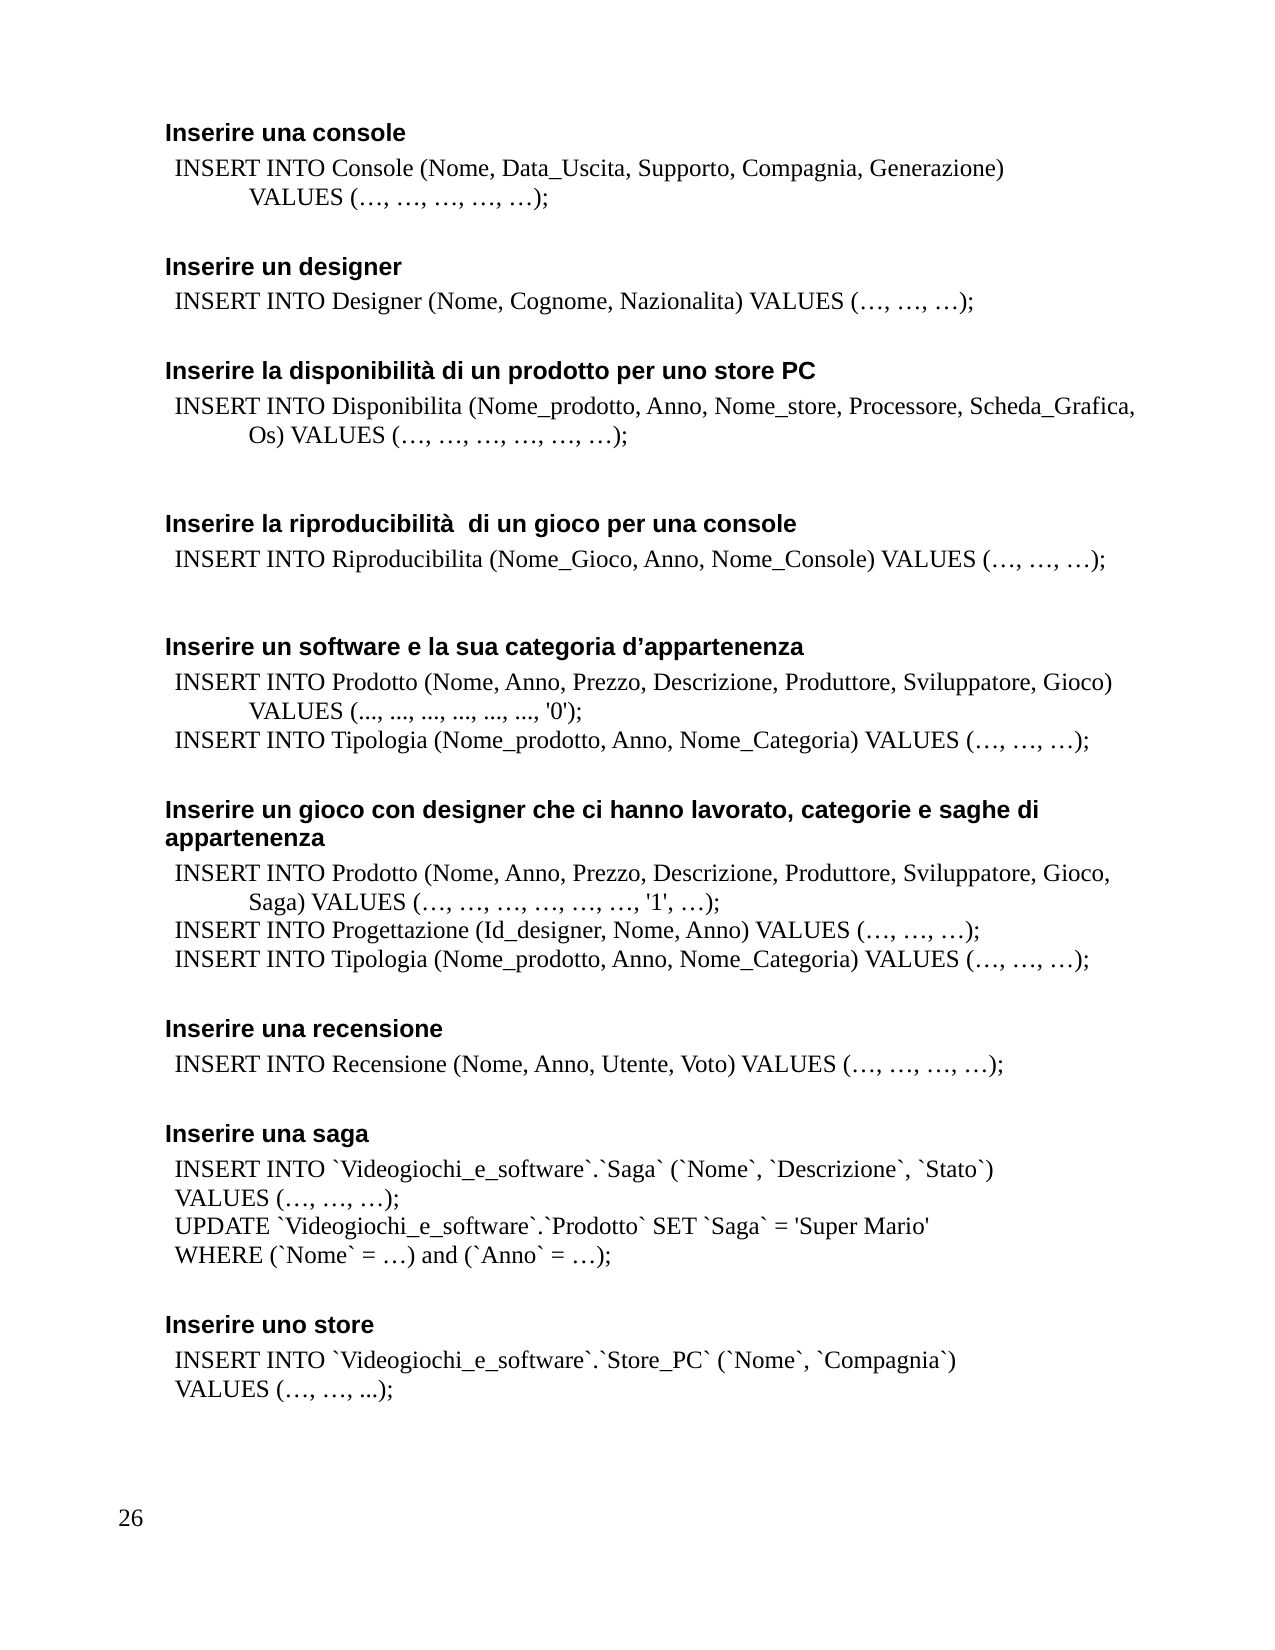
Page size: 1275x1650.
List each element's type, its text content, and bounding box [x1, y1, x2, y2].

text INSERT INTO Designer (Nome, Cognome, Nazionalita) VALUES (…, …, …); [174, 286, 1157, 315]
text INSERT INTO Progettazione (Id_designer, Nome, Anno) VALUES (…, …, …); [174, 916, 1157, 944]
text UPDATE `Videogiochi_e_software`.`Prodotto` SET `Saga` = 'Super Mario' [174, 1211, 1157, 1240]
text INSERT INTO Prodotto (Nome, Anno, Prezzo, Descrizione, Produttore, Sviluppatore, Gioco) VALUES (..., ..., ..., ..., ..., ..., '0'); [174, 667, 1157, 725]
subtitle Inserire un software e la sua categoria d’appartenenza [165, 632, 1157, 661]
text INSERT INTO Console (Nome, Data_Uscita, Supporto, Compagnia, Generazione) [174, 153, 1157, 182]
text INSERT INTO Riproducibilita (Nome_Gioco, Anno, Nome_Console) VALUES (…, …, …); [174, 544, 1157, 572]
text INSERT INTO Tipologia (Nome_prodotto, Anno, Nome_Categoria) VALUES (…, …, …); [174, 725, 1157, 753]
subtitle Inserire uno store [165, 1310, 1157, 1339]
text INSERT INTO Tipologia (Nome_prodotto, Anno, Nome_Categoria) VALUES (…, …, …); [174, 944, 1157, 973]
subtitle Inserire una recensione [165, 1014, 1157, 1043]
text INSERT INTO `Videogiochi_e_software`.`Store_PC` (`Nome`, `Compagnia`) [174, 1345, 1157, 1374]
subtitle Inserire la riproducibilità di un gioco per una console [165, 509, 1157, 537]
subtitle Inserire un gioco con designer che ci hanno lavorato, categorie e saghe di appartenenza [165, 795, 1157, 852]
text VALUES (…, …, …, …, …); [174, 182, 1157, 210]
text INSERT INTO Prodotto (Nome, Anno, Prezzo, Descrizione, Produttore, Sviluppatore, Gioco, Saga) VALUES (…, …, …, …, …, …, '1', …); [174, 858, 1157, 916]
text WHERE (`Nome` = …) and (`Anno` = …); [174, 1240, 1157, 1269]
subtitle Inserire un designer [165, 252, 1157, 280]
text VALUES (…, …, …); [174, 1183, 1157, 1211]
subtitle Inserire una saga [165, 1119, 1157, 1148]
text INSERT INTO Recensione (Nome, Anno, Utente, Voto) VALUES (…, …, …, …); [174, 1049, 1157, 1078]
subtitle Inserire la disponibilità di un prodotto per uno store PC [165, 356, 1157, 385]
text VALUES (…, …, ...); [174, 1374, 1157, 1402]
text INSERT INTO Disponibilita (Nome_prodotto, Anno, Nome_store, Processore, Scheda_Grafica, Os) VALUES (…, …, …, …, …, …); [174, 391, 1157, 449]
text INSERT INTO `Videogiochi_e_software`.`Saga` (`Nome`, `Descrizione`, `Stato`) [174, 1154, 1157, 1183]
subtitle Inserire una console [165, 118, 1157, 147]
